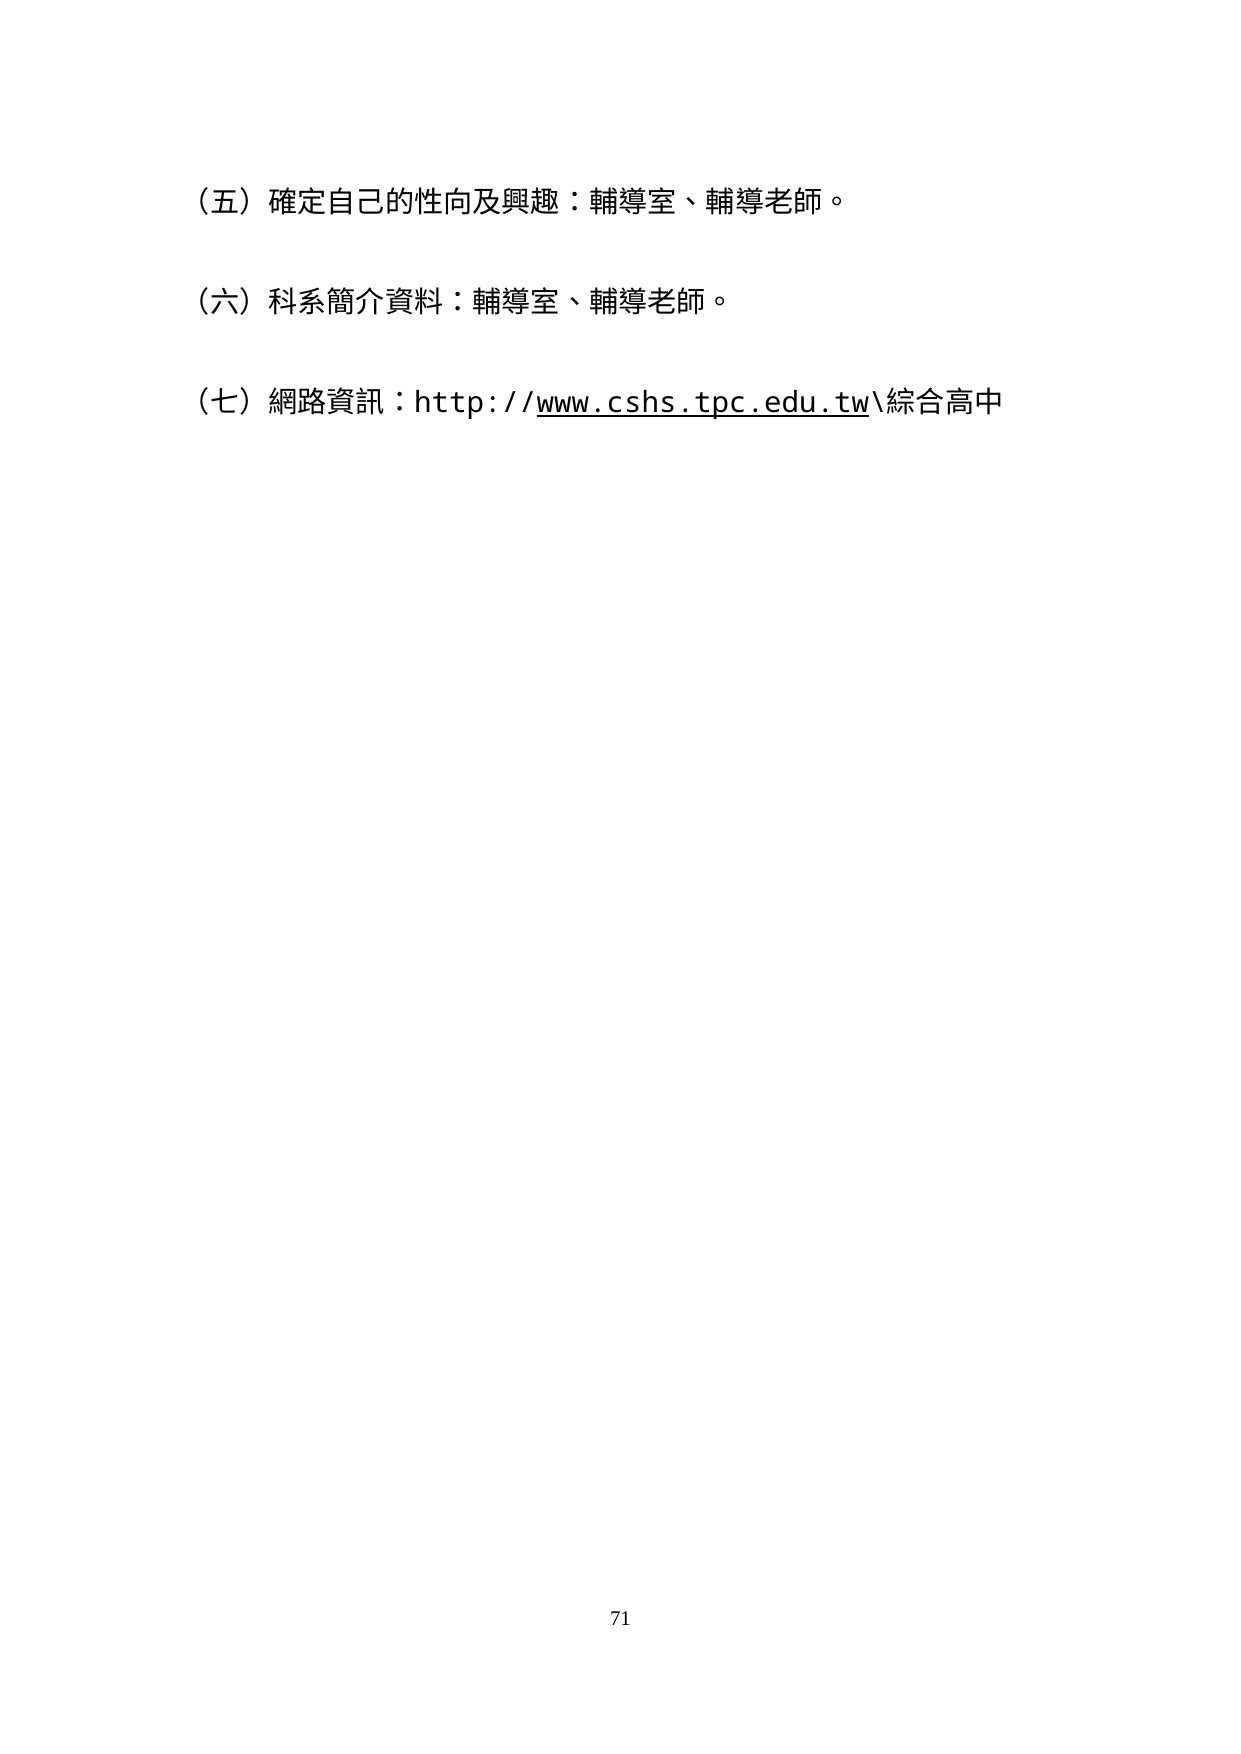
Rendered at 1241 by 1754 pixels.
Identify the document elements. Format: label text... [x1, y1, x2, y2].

text （五）確定自己的性向及興趣：輔導室、輔導老師。 [118, 158, 1122, 221]
text （七）網路資訊：http://www.cshs.tpc.edu.tw\綜合高中 [118, 358, 1122, 421]
text （六）科系簡介資料：輔導室、輔導老師。 [118, 258, 1122, 321]
